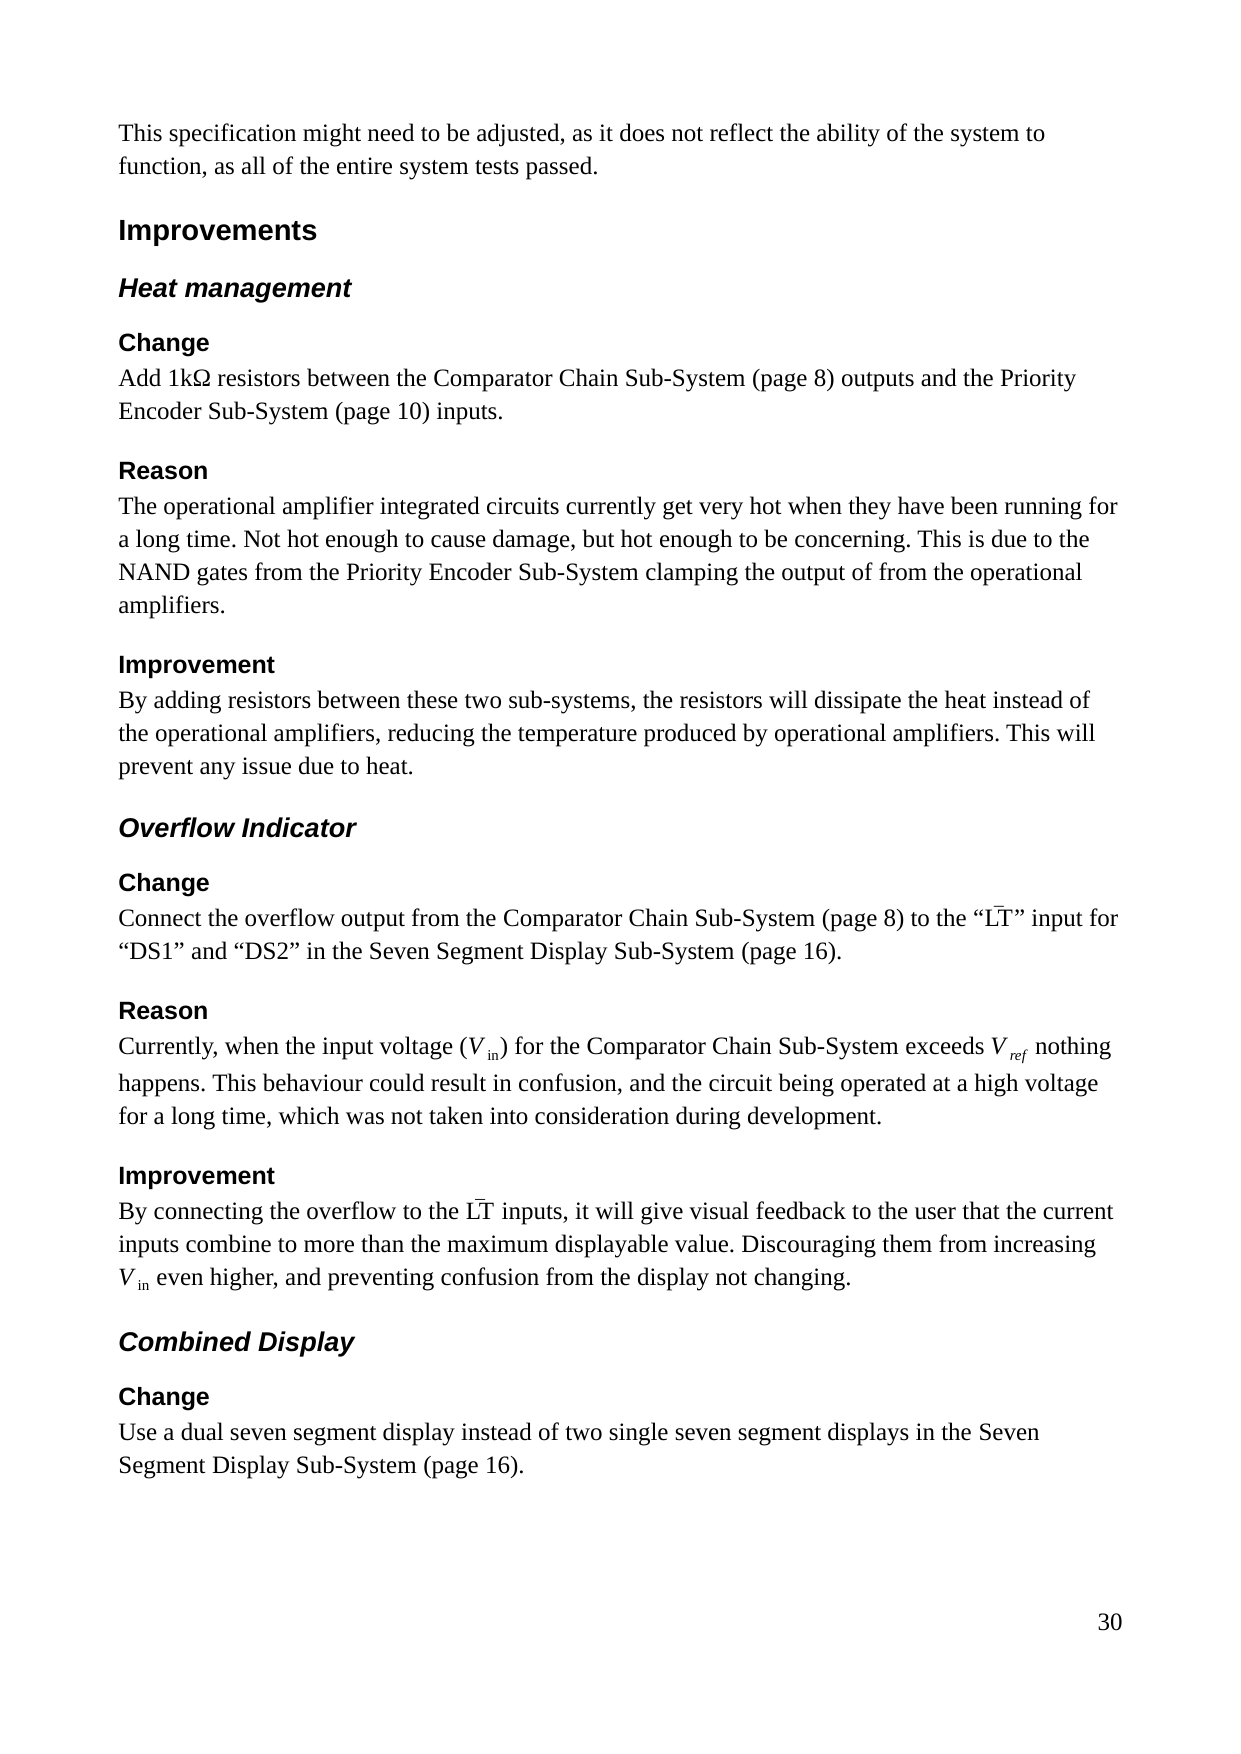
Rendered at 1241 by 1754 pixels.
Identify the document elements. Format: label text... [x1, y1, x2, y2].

subtitle Change [118, 328, 1122, 357]
subtitle Improvement [118, 650, 1122, 679]
subtitle Reason [118, 456, 1122, 485]
subtitle Heat management [118, 272, 1122, 303]
text The operational amplifier integrated circuits currently get very hot when they have been running for a long time. Not hot enough to cause damage, but hot enough to be concerning. This is due to the NAND gates from the Priority Encoder Sub-System clamping the output of from the operational amplifiers. [118, 491, 1122, 619]
subtitle Improvement [118, 1161, 1122, 1189]
text Add 1kΩ resistors between the Comparator Chain Sub-System (page 9) outputs and the Priority Encoder Sub-System (page 12) inputs. [118, 363, 1122, 425]
subtitle Reason [118, 996, 1122, 1025]
subtitle Overflow Indicator [118, 812, 1122, 843]
text This specification might need to be adjusted, as it does not reflect the ability of the system to function, as all of the entire system tests passed. [118, 118, 1122, 180]
subtitle Combined Display [118, 1326, 1122, 1357]
subtitle Change [118, 868, 1122, 897]
text Connect the overflow output from the Comparator Chain Sub-System (page 9) to the “” input for “DS1” and “DS2” in the Seven Segment Display Sub-System (page 17). [118, 903, 1122, 964]
subtitle Improvements [118, 213, 1122, 247]
text By adding resistors between these two sub-systems, the resistors will dissipate the heat instead of the operational amplifiers, reducing the temperature produced by operational amplifiers. This will prevent any issue due to heat. [118, 685, 1122, 780]
text Use a dual seven segment display instead of two single seven segment displays in the Seven Segment Display Sub-System (page 17). [118, 1417, 1122, 1479]
text By connecting the overflow to the inputs, it will give visual feedback to the user that the current inputs combine to more than the maximum displayable value. Discouraging them from increasing even higher, and preventing confusion from the display not changing. [118, 1196, 1122, 1294]
subtitle Change [118, 1382, 1122, 1411]
text Currently, when the input voltage () for the Comparator Chain Sub-System exceeds nothing happens. This behaviour could result in confusion, and the circuit being operated at a high voltage for a long time, which was not taken into consideration during development. [118, 1031, 1122, 1129]
